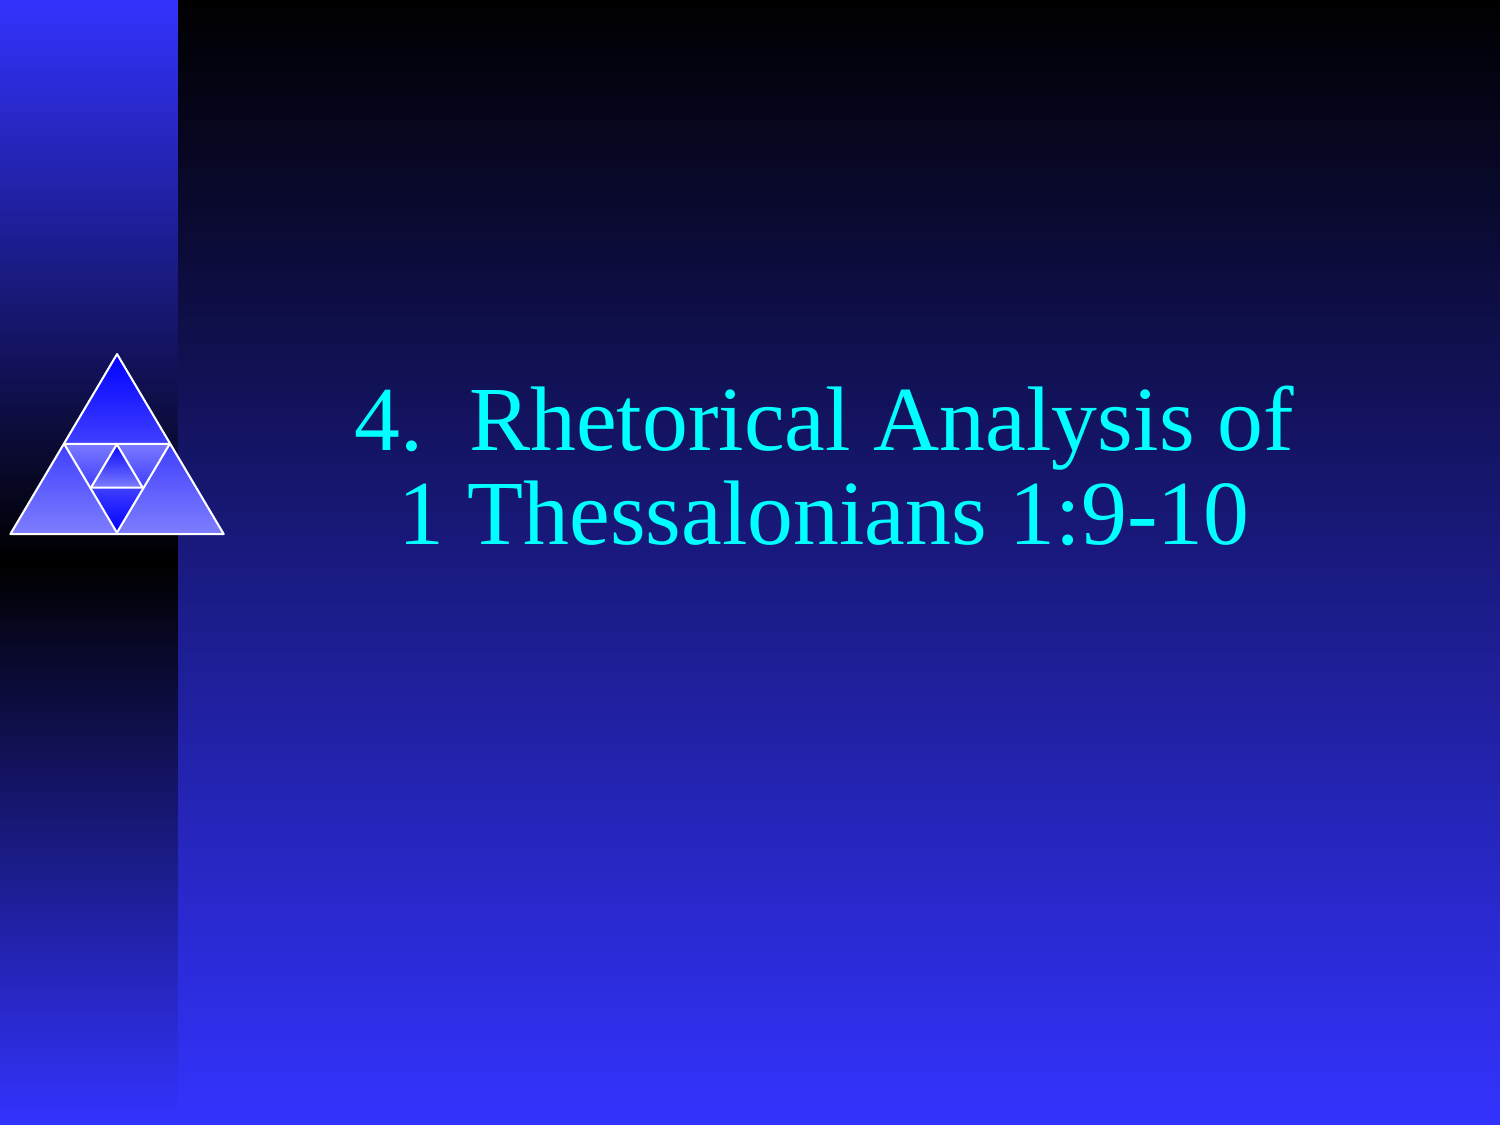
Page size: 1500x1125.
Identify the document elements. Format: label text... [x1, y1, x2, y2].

title 4. Rhetorical Analysis of 1 Thessalonians 1:9-10 [187, 355, 1463, 583]
